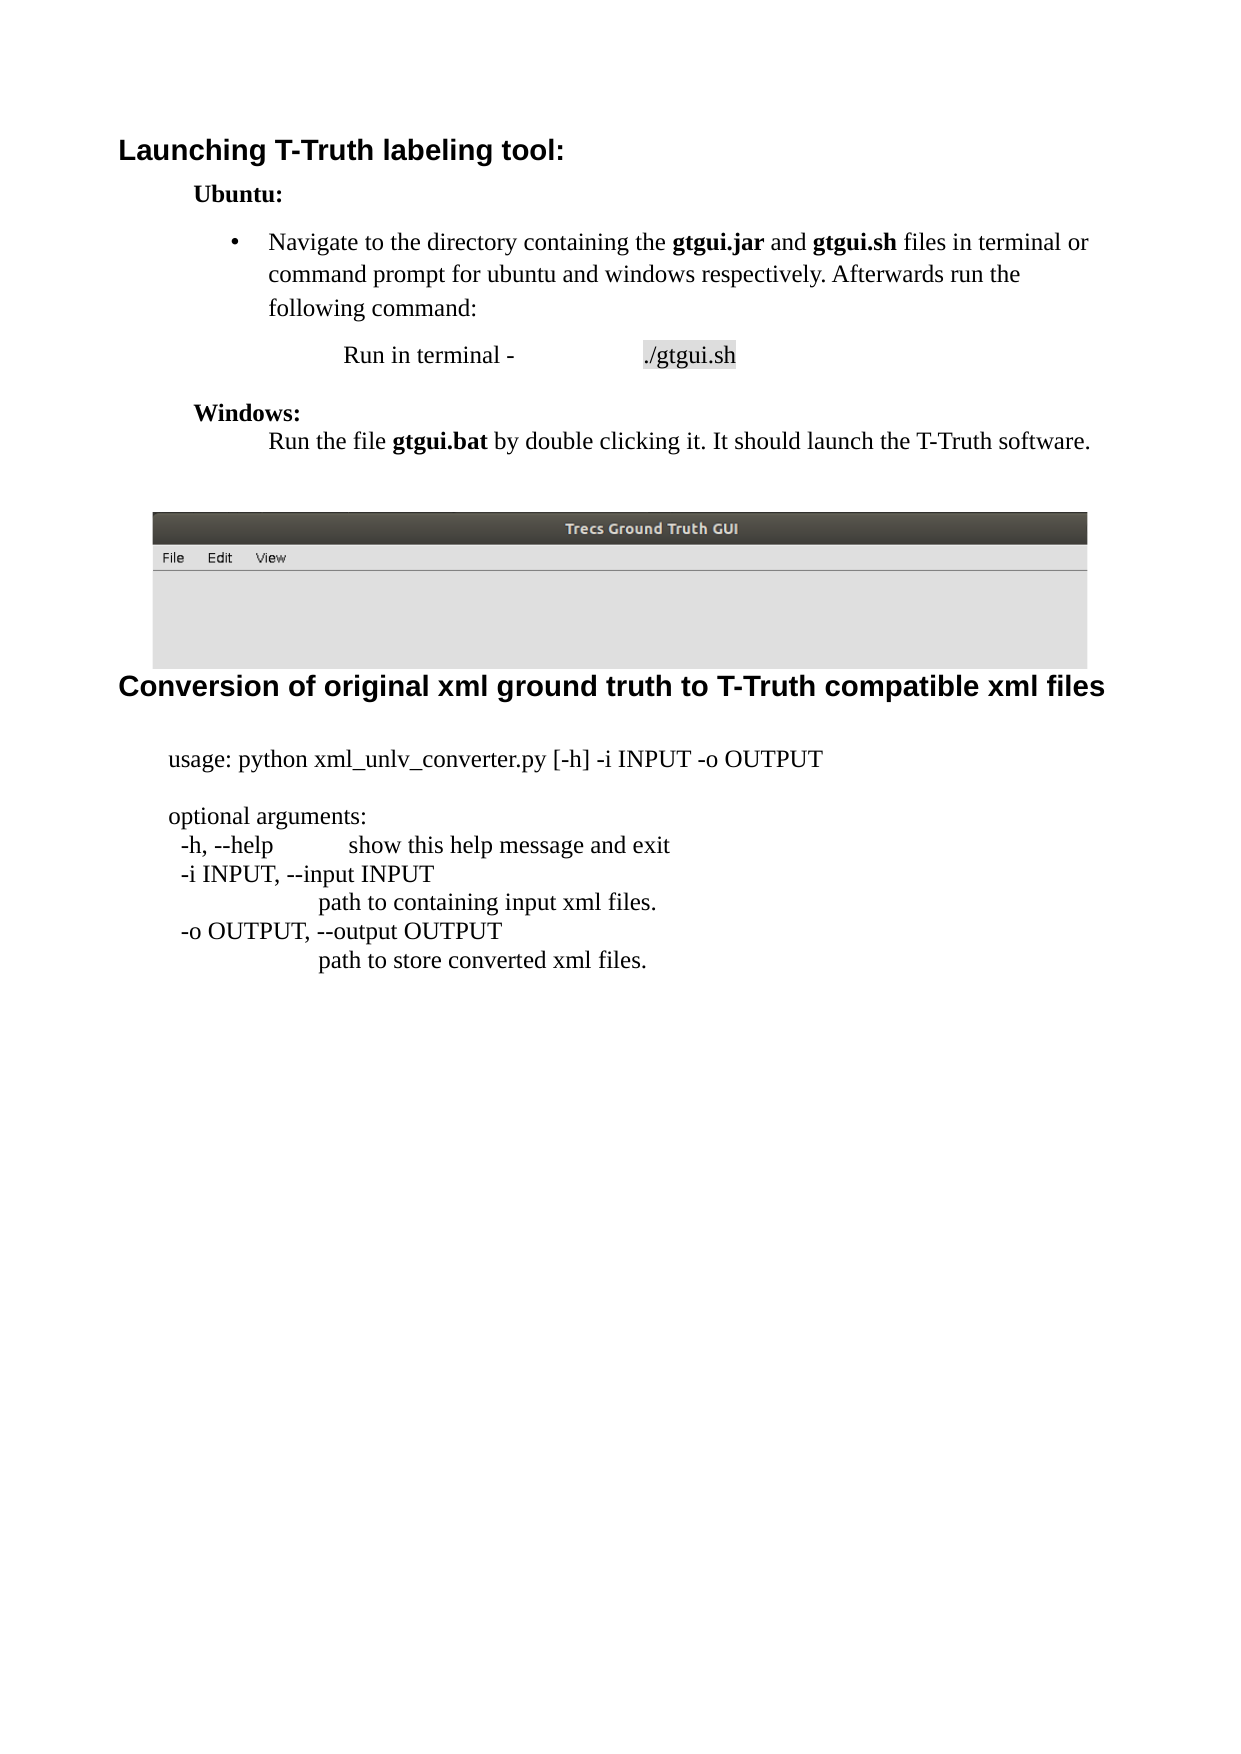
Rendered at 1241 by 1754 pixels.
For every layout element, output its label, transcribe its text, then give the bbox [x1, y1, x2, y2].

text Ubuntu: [193, 179, 1122, 208]
subtitle Conversion of original xml ground truth to T-Truth compatible xml files [118, 556, 1122, 702]
text path to store converted xml files. [118, 945, 1122, 974]
subtitle Launching T-Truth labeling tool: [118, 133, 1122, 166]
text -o OUTPUT, --output OUTPUT [118, 916, 1122, 945]
text Windows: [193, 398, 1122, 426]
text path to containing input xml files. [118, 887, 1122, 916]
text optional arguments: [118, 801, 1122, 830]
text Run in terminal - ./gtgui.sh [118, 340, 1122, 369]
text Run the file gtgui.bat by double clicking it. It should launch the T-Truth software. [193, 426, 1122, 455]
text -h, --help show this help message and exit [118, 830, 1122, 859]
text usage: python xml_unlv_converter.py [-h] -i INPUT -o OUTPUT [118, 744, 1122, 772]
text -i INPUT, --input INPUT [118, 859, 1122, 887]
list Navigate to the directory containing the gtgui.jar and gtgui.sh files in terminal or command prompt for ubuntu and windows respectively. Afterwards run the following command: [231, 227, 1122, 321]
